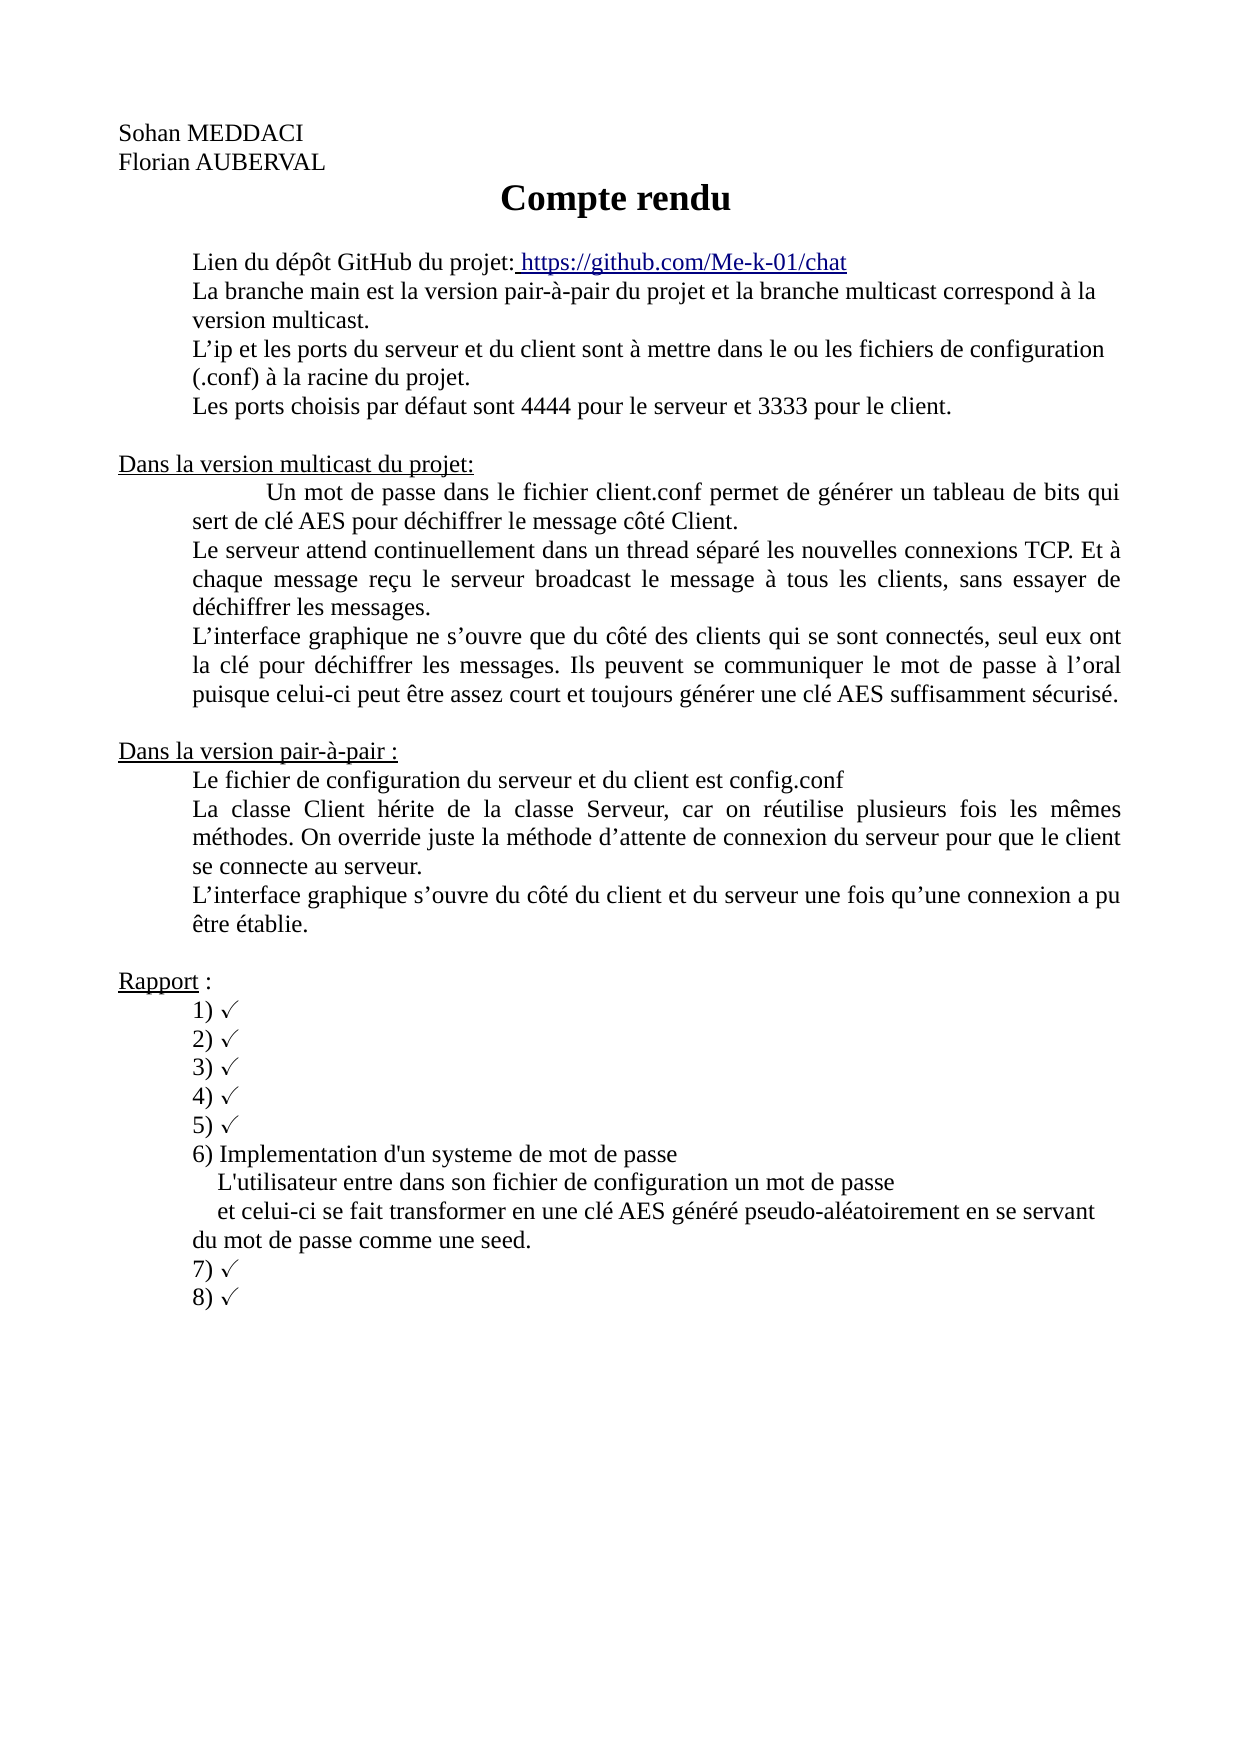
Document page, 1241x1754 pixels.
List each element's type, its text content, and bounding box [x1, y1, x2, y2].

text Rapport : [118, 966, 1122, 995]
text 8) ✓ [192, 1282, 1122, 1311]
text 7) ✓ [192, 1254, 1122, 1282]
text Florian AUBERVAL [118, 147, 1122, 176]
text Le fichier de configuration du serveur et du client est config.conf [192, 765, 1122, 794]
text 5) ✓ [192, 1110, 1122, 1139]
text L’ip et les ports du serveur et du client sont à mettre dans le ou les fichiers de configuration (.conf) à la racine du projet. [192, 334, 1122, 391]
text L’interface graphique s’ouvre du côté du client et du serveur une fois qu’une connexion a pu être établie. [192, 880, 1122, 937]
text L’interface graphique ne s’ouvre que du côté des clients qui se sont connectés, seul eux ont la clé pour déchiffrer les messages. Ils peuvent se communiquer le mot de passe à l’oral puisque celui-ci peut être assez court et toujours générer une clé AES suffisamment sécurisé. [192, 621, 1122, 707]
text Lien du dépôt GitHub du projet: https://github.com/Me-k-01/chat [192, 247, 1122, 276]
text La branche main est la version pair-à-pair du projet et la branche multicast correspond à la version multicast. [192, 276, 1122, 334]
text 1) ✓ [192, 995, 1122, 1024]
text Un mot de passe dans le fichier client.conf permet de générer un tableau de bits qui sert de clé AES pour déchiffrer le message côté Client. [192, 477, 1122, 535]
text Sohan MEDDACI [118, 118, 1122, 147]
text 4) ✓ [192, 1081, 1122, 1110]
text et celui-ci se fait transformer en une clé AES généré pseudo-aléatoirement en se servant du mot de passe comme une seed. [192, 1196, 1122, 1254]
text 2) ✓ [192, 1024, 1122, 1052]
text L'utilisateur entre dans son fichier de configuration un mot de passe [192, 1167, 1122, 1196]
text Dans la version multicast du projet: [118, 449, 1122, 477]
text Les ports choisis par défaut sont 4444 pour le serveur et 3333 pour le client. [192, 391, 1122, 420]
text Dans la version pair-à-pair : [118, 736, 1122, 765]
text La classe Client hérite de la classe Serveur, car on réutilise plusieurs fois les mêmes méthodes. On override juste la méthode d’attente de connexion du serveur pour que le client se connecte au serveur. [192, 794, 1122, 880]
text 3) ✓ [192, 1052, 1122, 1081]
text Compte rendu [118, 176, 1122, 219]
text 6) Implementation d'un systeme de mot de passe [192, 1139, 1122, 1167]
text Le serveur attend continuellement dans un thread séparé les nouvelles connexions TCP. Et à chaque message reçu le serveur broadcast le message à tous les clients, sans essayer de déchiffrer les messages. [192, 535, 1122, 621]
